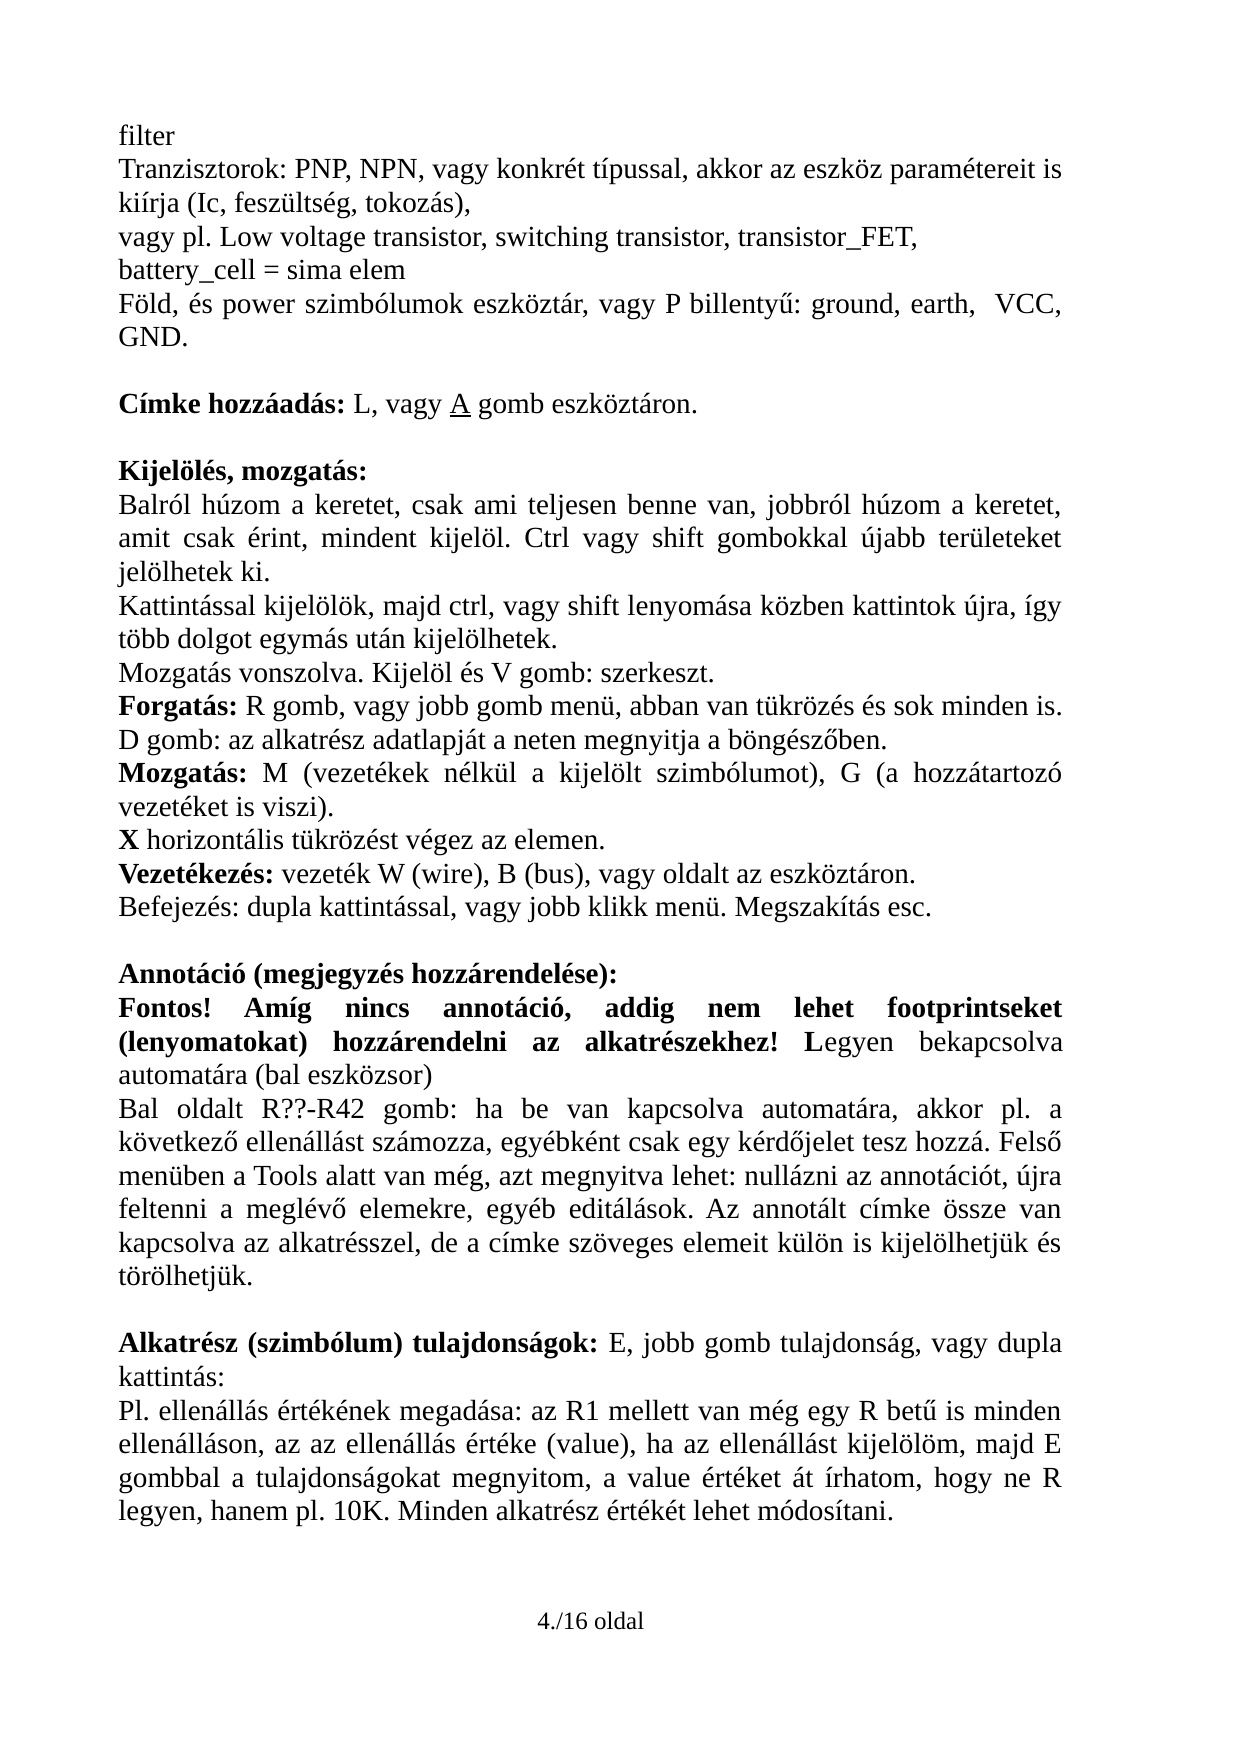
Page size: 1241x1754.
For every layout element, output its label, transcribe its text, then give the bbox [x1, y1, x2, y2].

text Mozgatás vonszolva. Kijelöl és V gomb: szerkeszt. [118, 655, 1063, 688]
text Kijelölés, mozgatás: [118, 453, 1063, 487]
text Mozgatás: M (vezetékek nélkül a kijelölt szimbólumot), G (a hozzátartozó vezetéket is viszi). [118, 755, 1063, 822]
text Kattintással kijelölök, majd ctrl, vagy shift lenyomása közben kattintok újra, így több dolgot egymás után kijelölhetek. [118, 588, 1063, 655]
text Vezetékezés: vezeték W (wire), B (bus), vagy oldalt az eszköztáron. [118, 856, 1063, 889]
text Forgatás: R gomb, vagy jobb gomb menü, abban van tükrözés és sok minden is. [118, 688, 1063, 722]
text Befejezés: dupla kattintással, vagy jobb klikk menü. Megszakítás esc. [118, 889, 1063, 923]
text Balról húzom a keretet, csak ami teljesen benne van, jobbról húzom a keretet, amit csak érint, mindent kijelöl. Ctrl vagy shift gombokkal újabb területeket jelölhetek ki. [118, 487, 1063, 588]
text Pl. ellenállás értékének megadása: az R1 mellett van még egy R betű is minden ellenálláson, az az ellenállás értéke (value), ha az ellenállást kijelölöm, majd E gombbal a tulajdonságokat megnyitom, a value értéket át írhatom, hogy ne R legyen, hanem pl. 10K. Minden alkatrész értékét lehet módosítani. [118, 1393, 1063, 1527]
text D gomb: az alkatrész adatlapját a neten megnyitja a böngészőben. [118, 722, 1063, 755]
text Annotáció (megjegyzés hozzárendelése): [118, 957, 1063, 990]
text Föld, és power szimbólumok eszköztár, vagy P billentyű: ground, earth, VCC, GND. [118, 286, 1063, 353]
text Alkatrész (szimbólum) tulajdonságok: E, jobb gomb tulajdonság, vagy dupla kattintás: [118, 1326, 1063, 1393]
text X horizontális tükrözést végez az elemen. [118, 822, 1063, 856]
text Fontos! Amíg nincs annotáció, addig nem lehet footprintseket (lenyomatokat) hozzárendelni az alkatrészekhez! Legyen bekapcsolva automatára (bal eszközsor) [118, 990, 1063, 1091]
text filter [118, 118, 1063, 152]
text Tranzisztorok: PNP, NPN, vagy konkrét típussal, akkor az eszköz paramétereit is kiírja (Ic, feszültség, tokozás), [118, 152, 1063, 219]
text battery_cell = sima elem [118, 252, 1063, 286]
text vagy pl. Low voltage transistor, switching transistor, transistor_FET, [118, 219, 1063, 252]
text Bal oldalt R??-R42 gomb: ha be van kapcsolva automatára, akkor pl. a következő ellenállást számozza, egyébként csak egy kérdőjelet tesz hozzá. Felső menüben a Tools alatt van még, azt megnyitva lehet: nullázni az annotációt, újra feltenni a meglévő elemekre, egyéb editálások. Az annotált címke össze van kapcsolva az alkatrésszel, de a címke szöveges elemeit külön is kijelölhetjük és törölhetjük. [118, 1091, 1063, 1292]
text Címke hozzáadás: L, vagy A gomb eszköztáron. [118, 386, 1063, 420]
